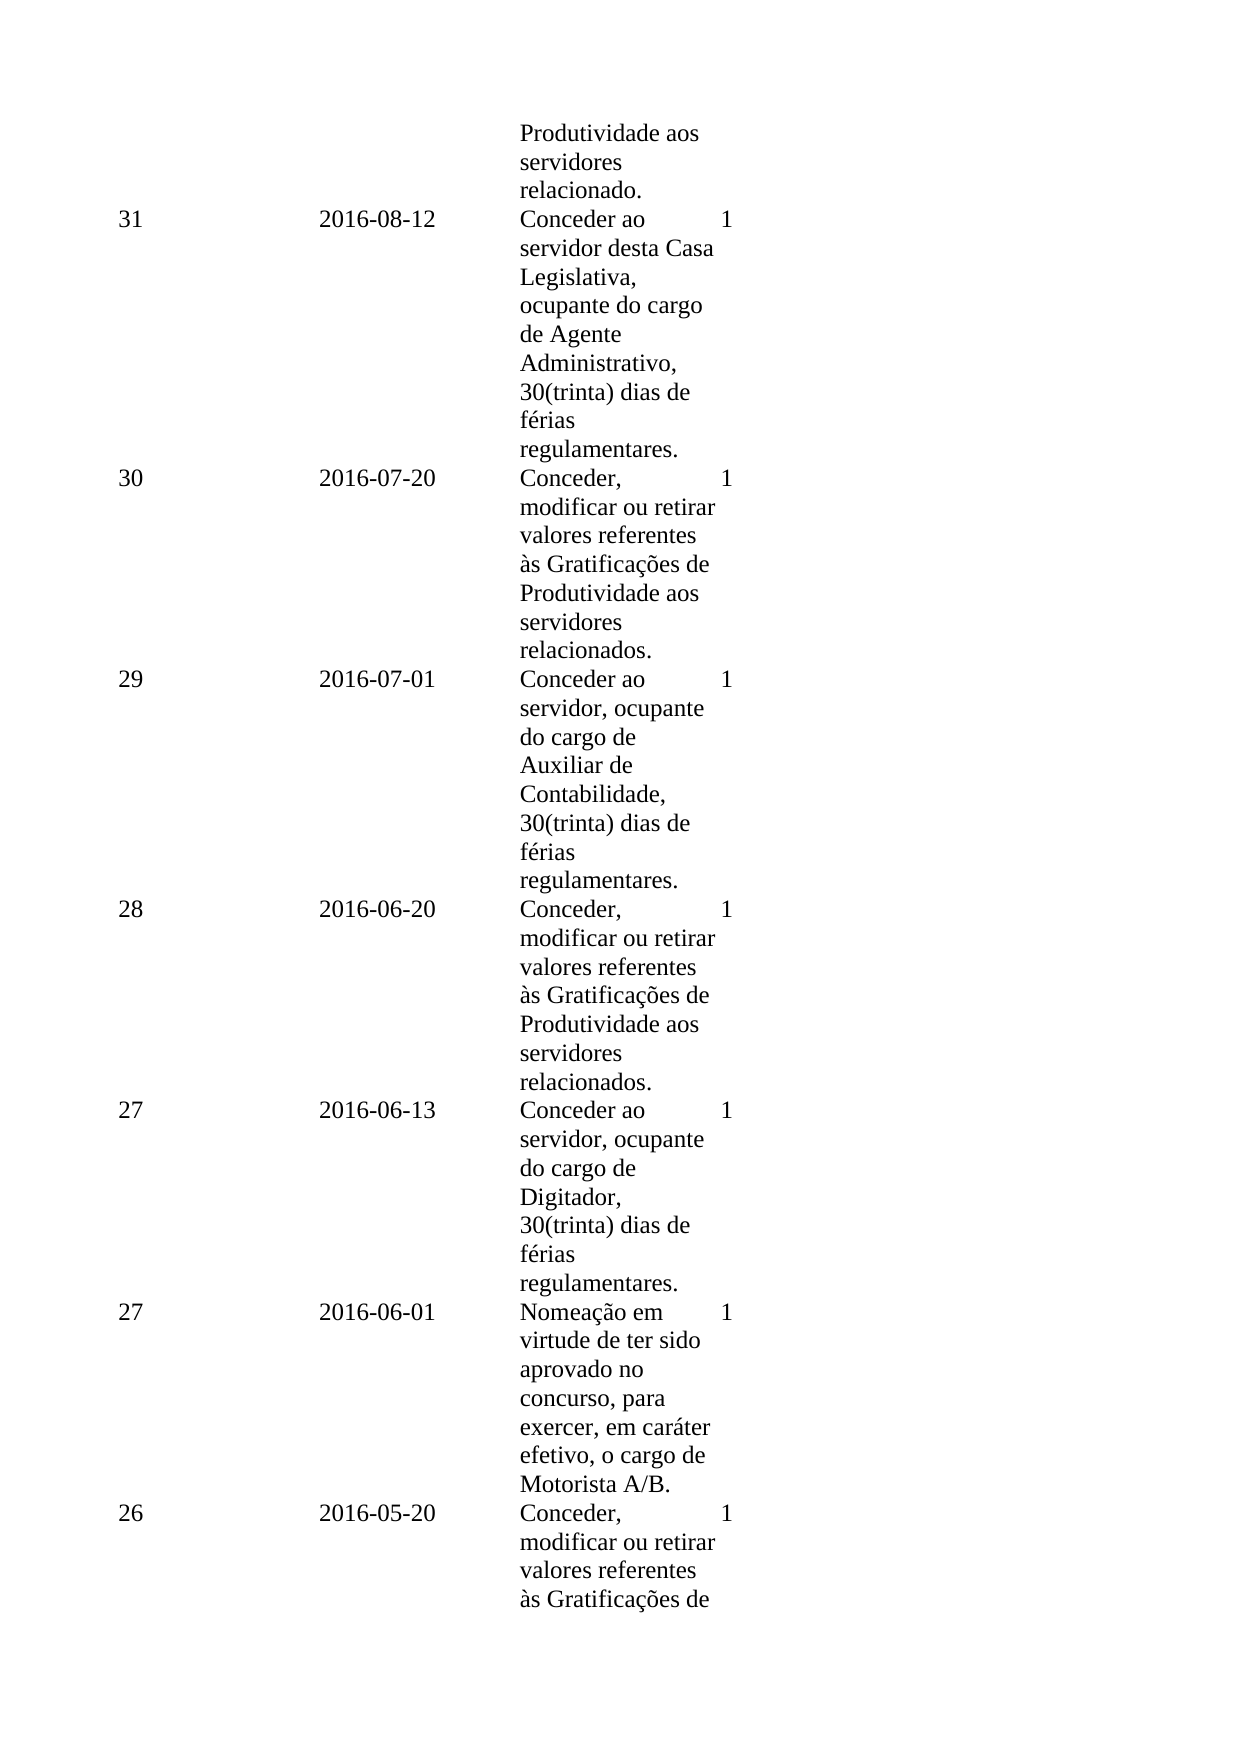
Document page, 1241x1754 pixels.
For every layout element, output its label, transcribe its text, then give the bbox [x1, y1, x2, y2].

table_cell Conceder, modificar ou retirar valores referentes às Gratificações de Produtividade aos servidores relacionados. [520, 463, 720, 664]
table_cell [921, 664, 1122, 894]
table_cell [319, 118, 519, 204]
table_cell [921, 118, 1122, 204]
table_cell [720, 118, 921, 204]
table_cell 28 [118, 894, 319, 1096]
table_cell 2016-05-20 [319, 1498, 519, 1613]
table_cell 27 [118, 1096, 319, 1297]
table_cell [921, 1297, 1122, 1498]
table_cell [921, 204, 1122, 463]
table_cell 26 [118, 1498, 319, 1613]
table_cell Nomeação em virtude de ter sido aprovado no concurso, para exercer, em caráter efetivo, o cargo de Motorista A/B. [520, 1297, 720, 1498]
table_cell 1 [720, 1498, 921, 1613]
table_cell Produtividade aos servidores relacionado. [520, 118, 720, 204]
table_cell 1 [720, 1297, 921, 1498]
table_cell [921, 894, 1122, 1096]
table_cell Conceder, modificar ou retirar valores referentes às Gratificações de Produtividade aos servidores relacionados. [520, 894, 720, 1096]
table_cell [921, 1096, 1122, 1297]
table_cell 2016-06-01 [319, 1297, 519, 1498]
table_cell 1 [720, 204, 921, 463]
table_cell 2016-07-20 [319, 463, 519, 664]
table_cell 31 [118, 204, 319, 463]
table_cell [921, 1498, 1122, 1613]
table_cell 27 [118, 1297, 319, 1498]
table_cell 1 [720, 463, 921, 664]
table_cell 29 [118, 664, 319, 894]
table_cell Conceder ao servidor desta Casa Legislativa, ocupante do cargo de Agente Administrativo, 30(trinta) dias de férias regulamentares. [520, 204, 720, 463]
table_cell Conceder ao servidor, ocupante do cargo de Digitador, 30(trinta) dias de férias regulamentares. [520, 1096, 720, 1297]
table_cell 1 [720, 1096, 921, 1297]
table_cell 1 [720, 894, 921, 1096]
table_cell 2016-07-01 [319, 664, 519, 894]
table_cell Conceder, modificar ou retirar valores referentes às Gratificações de [520, 1498, 720, 1613]
table_cell 2016-08-12 [319, 204, 519, 463]
table_cell 2016-06-13 [319, 1096, 519, 1297]
table_cell 1 [720, 664, 921, 894]
table_cell [921, 463, 1122, 664]
table_cell Conceder ao servidor, ocupante do cargo de Auxiliar de Contabilidade, 30(trinta) dias de férias regulamentares. [520, 664, 720, 894]
table_cell 30 [118, 463, 319, 664]
table_cell 2016-06-20 [319, 894, 519, 1096]
table_cell [118, 118, 319, 204]
